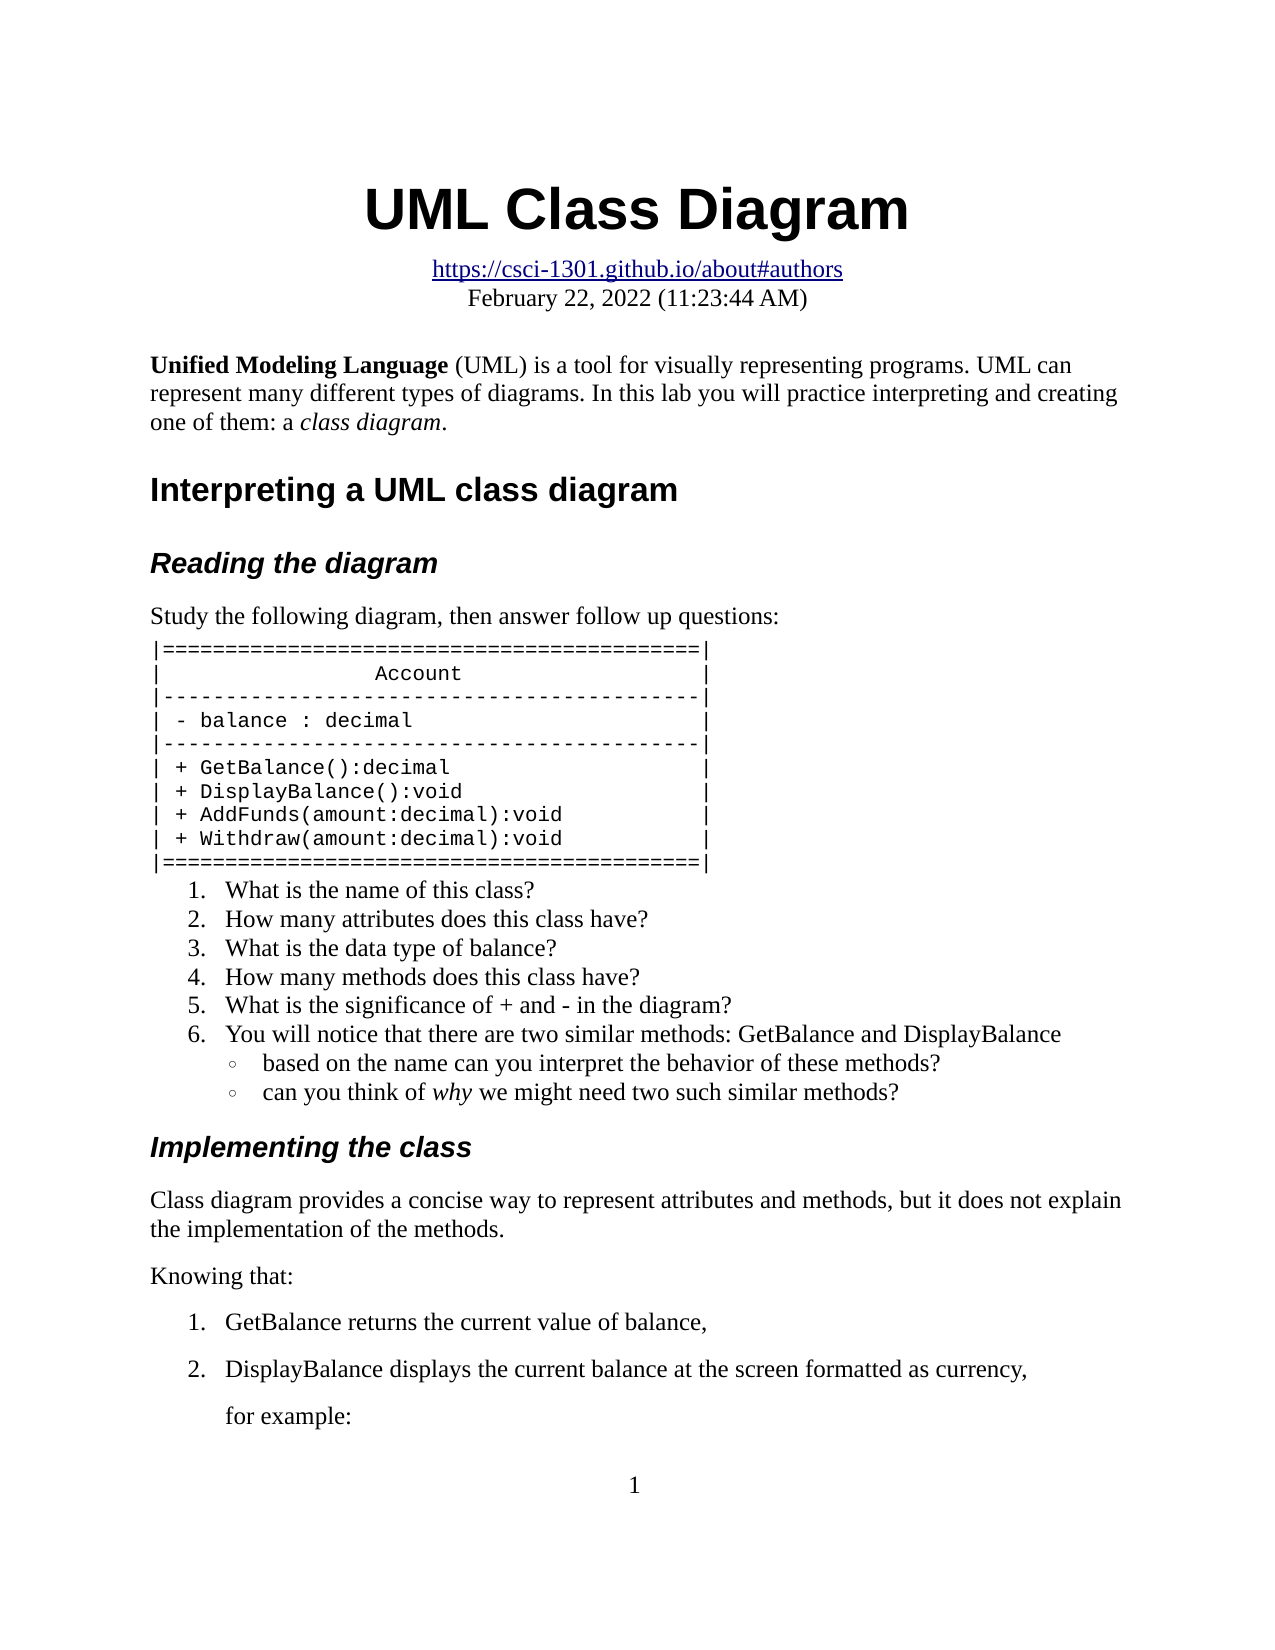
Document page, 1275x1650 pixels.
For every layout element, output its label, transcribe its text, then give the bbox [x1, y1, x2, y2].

text | + GetBalance():decimal | [150, 757, 1125, 781]
text Class diagram provides a concise way to represent attributes and methods, but it does not explain the implementation of the methods. [150, 1185, 1125, 1243]
text Knowing that: [150, 1261, 1125, 1289]
list What is the name of this class? [187, 875, 1125, 904]
list You will notice that there are two similar methods: GetBalance and DisplayBalance [187, 1019, 1125, 1048]
text |===========================================| [150, 852, 1125, 875]
list can you think of why we might need two such similar methods? [225, 1077, 1125, 1105]
list What is the data type of balance? [187, 933, 1125, 962]
subtitle Implementing the class [150, 1130, 1125, 1164]
subtitle Interpreting a UML class diagram [150, 470, 1125, 509]
text |-------------------------------------------| [150, 733, 1125, 757]
text Study the following diagram, then answer follow up questions: [150, 601, 1125, 630]
text |-------------------------------------------| [150, 686, 1125, 710]
list How many methods does this class have? [187, 962, 1125, 990]
list GetBalance returns the current value of balance, [187, 1307, 1125, 1336]
text | + DisplayBalance():void | [150, 781, 1125, 804]
text |===========================================| [150, 639, 1125, 662]
list How many attributes does this class have? [187, 904, 1125, 933]
text | Account | [150, 662, 1125, 686]
list DisplayBalance displays the current balance at the screen formatted as currency, [187, 1354, 1125, 1383]
list What is the significance of + and - in the diagram? [187, 990, 1125, 1019]
title UML Class Diagram [150, 175, 1125, 242]
text | + AddFunds(amount:decimal):void | [150, 804, 1125, 828]
text Unified Modeling Language (UML) is a tool for visually representing programs. UML can represent many different types of diagrams. In this lab you will practice interpreting and creating one of them: a class diagram. [150, 350, 1125, 436]
list for example: [187, 1401, 1125, 1429]
text | - balance : decimal | [150, 710, 1125, 733]
list based on the name can you interpret the behavior of these methods? [225, 1048, 1125, 1077]
text February 22, 2022 (11:23:44 AM) [150, 283, 1125, 312]
text | + Withdraw(amount:decimal):void | [150, 828, 1125, 852]
text https://csci-1301.github.io/about#authors [150, 254, 1125, 283]
subtitle Reading the diagram [150, 546, 1125, 580]
